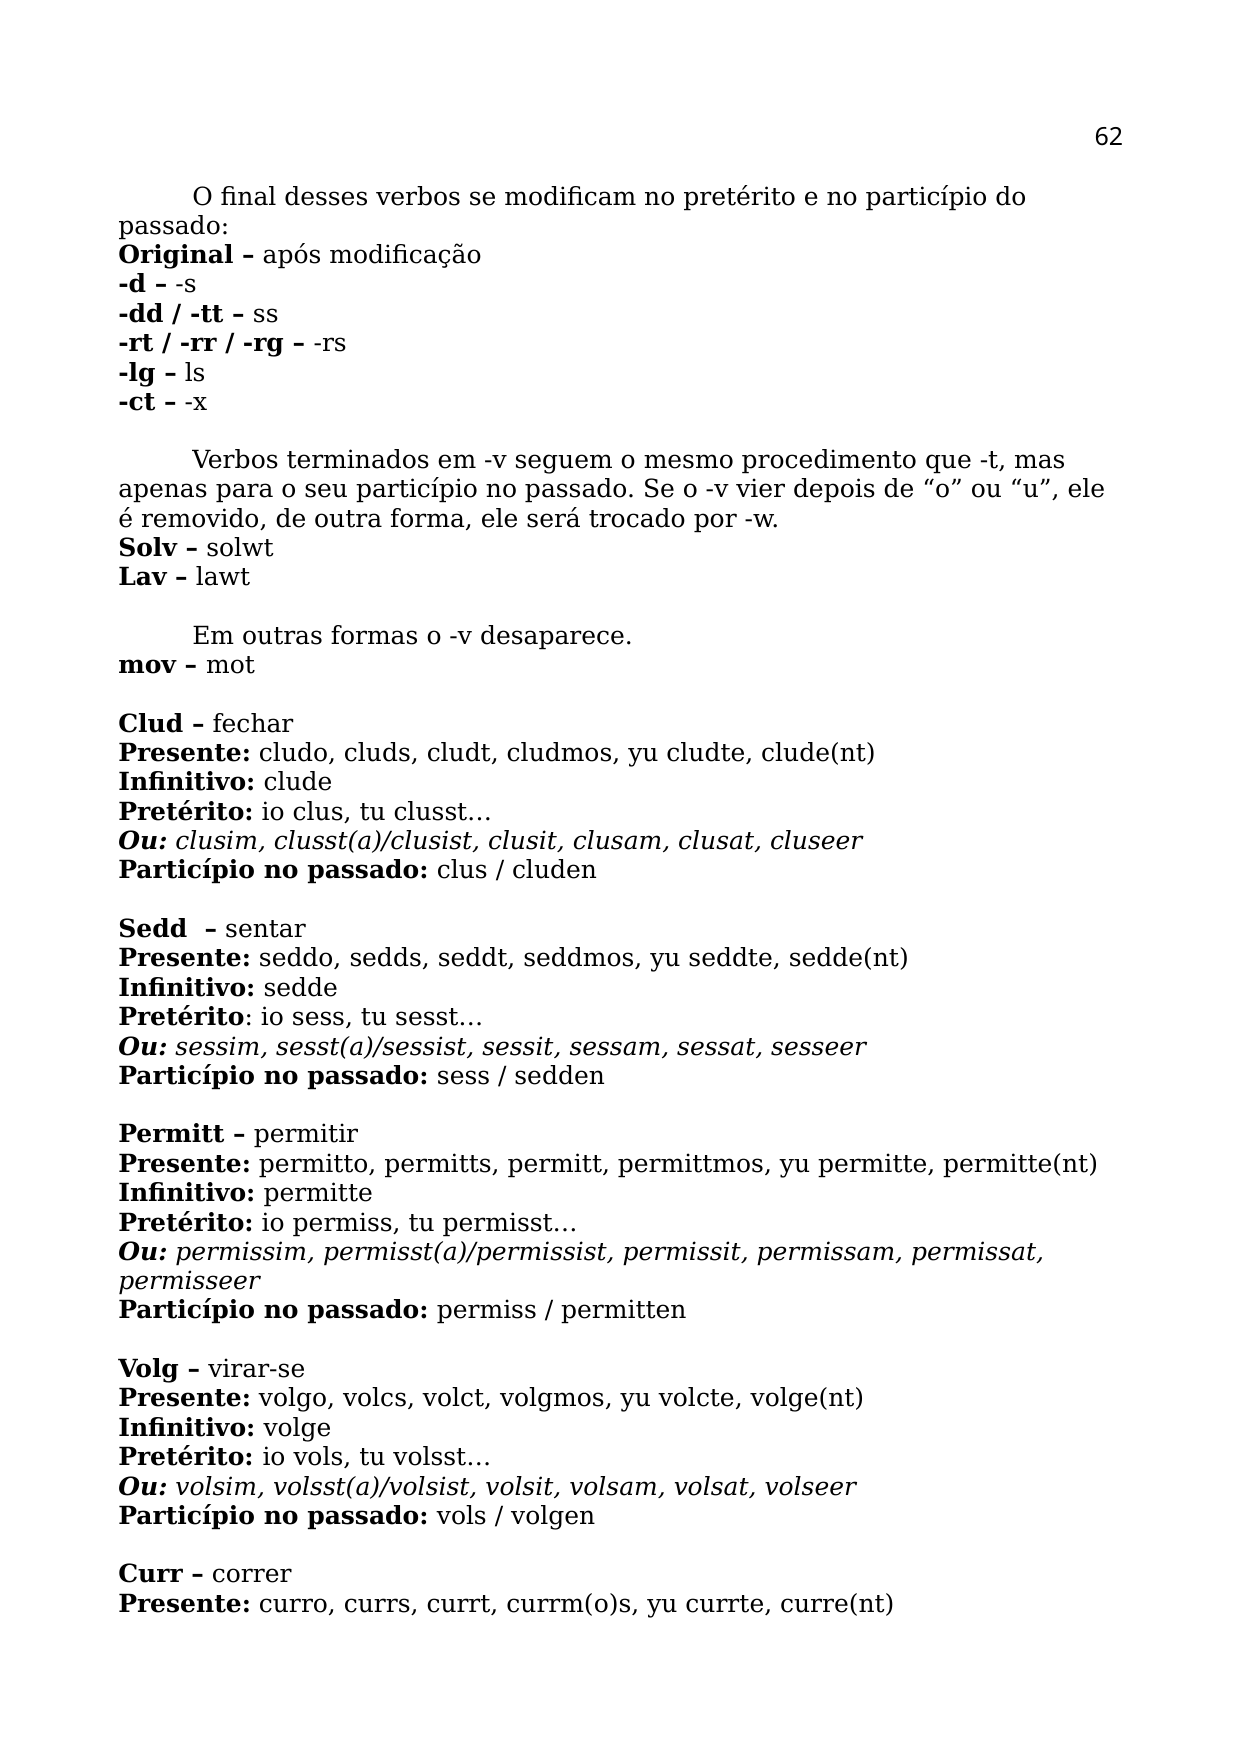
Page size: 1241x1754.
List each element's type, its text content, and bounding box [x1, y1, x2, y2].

text Original – após modificação [118, 240, 1123, 269]
text Particípio no passado: sess / sedden [118, 1061, 1123, 1090]
text Particípio no passado: vols / volgen [118, 1501, 1123, 1530]
text Particípio no passado: permiss / permitten [118, 1295, 1123, 1325]
text -lg – ls [118, 357, 1123, 387]
text O final desses verbos se modificam no pretérito e no particípio do passado: [118, 182, 1123, 240]
text Sedd – sentar [118, 914, 1123, 943]
text -rt / -rr / -rg – -rs [118, 328, 1123, 357]
text Presente: volgo, volcs, volct, volgmos, yu volcte, volge(nt) [118, 1383, 1123, 1413]
text Em outras formas o -v desaparece. [118, 621, 1123, 650]
text -dd / -tt – ss [118, 299, 1123, 328]
text Ou: permissim, permisst(a)/permissist, permissit, permissam, permissat, permisseer [118, 1237, 1123, 1295]
text -ct – -x [118, 387, 1123, 416]
text Curr – correr [118, 1559, 1123, 1589]
text Pretérito: io clus, tu clusst… [118, 797, 1123, 826]
text mov – mot [118, 650, 1123, 679]
text Ou: clusim, clusst(a)/clusist, clusit, clusam, clusat, cluseer [118, 826, 1123, 855]
text Infinitivo: permitte [118, 1178, 1123, 1207]
text Volg – virar-se [118, 1354, 1123, 1383]
text Clud – fechar [118, 708, 1123, 738]
text Pretérito: io vols, tu volsst… [118, 1442, 1123, 1471]
text Presente: curro, currs, currt, currm(o)s, yu currte, curre(nt) [118, 1589, 1123, 1618]
text Presente: cludo, cluds, cludt, cludmos, yu cludte, clude(nt) [118, 738, 1123, 767]
text Verbos terminados em -v seguem o mesmo procedimento que -t, mas apenas para o seu particípio no passado. Se o -v vier depois de “o” ou “u”, ele é removido, de outra forma, ele será trocado por -w. [118, 445, 1123, 533]
text Ou: sessim, sesst(a)/sessist, sessit, sessam, sessat, sesseer [118, 1031, 1123, 1061]
text -d – -s [118, 269, 1123, 299]
text Lav – lawt [118, 562, 1123, 592]
text Infinitivo: volge [118, 1413, 1123, 1442]
text Ou: volsim, volsst(a)/volsist, volsit, volsam, volsat, volseer [118, 1471, 1123, 1501]
text Pretérito: io permiss, tu permisst… [118, 1207, 1123, 1237]
text Presente: permitto, permitts, permitt, permittmos, yu permitte, permitte(nt) [118, 1149, 1123, 1178]
text Solv – solwt [118, 533, 1123, 562]
text Presente: seddo, sedds, seddt, seddmos, yu seddte, sedde(nt) [118, 943, 1123, 973]
text Infinitivo: clude [118, 767, 1123, 797]
text Infinitivo: sedde [118, 973, 1123, 1002]
text Particípio no passado: clus / cluden [118, 855, 1123, 885]
text Permitt – permitir [118, 1119, 1123, 1149]
text Pretérito: io sess, tu sesst… [118, 1002, 1123, 1031]
